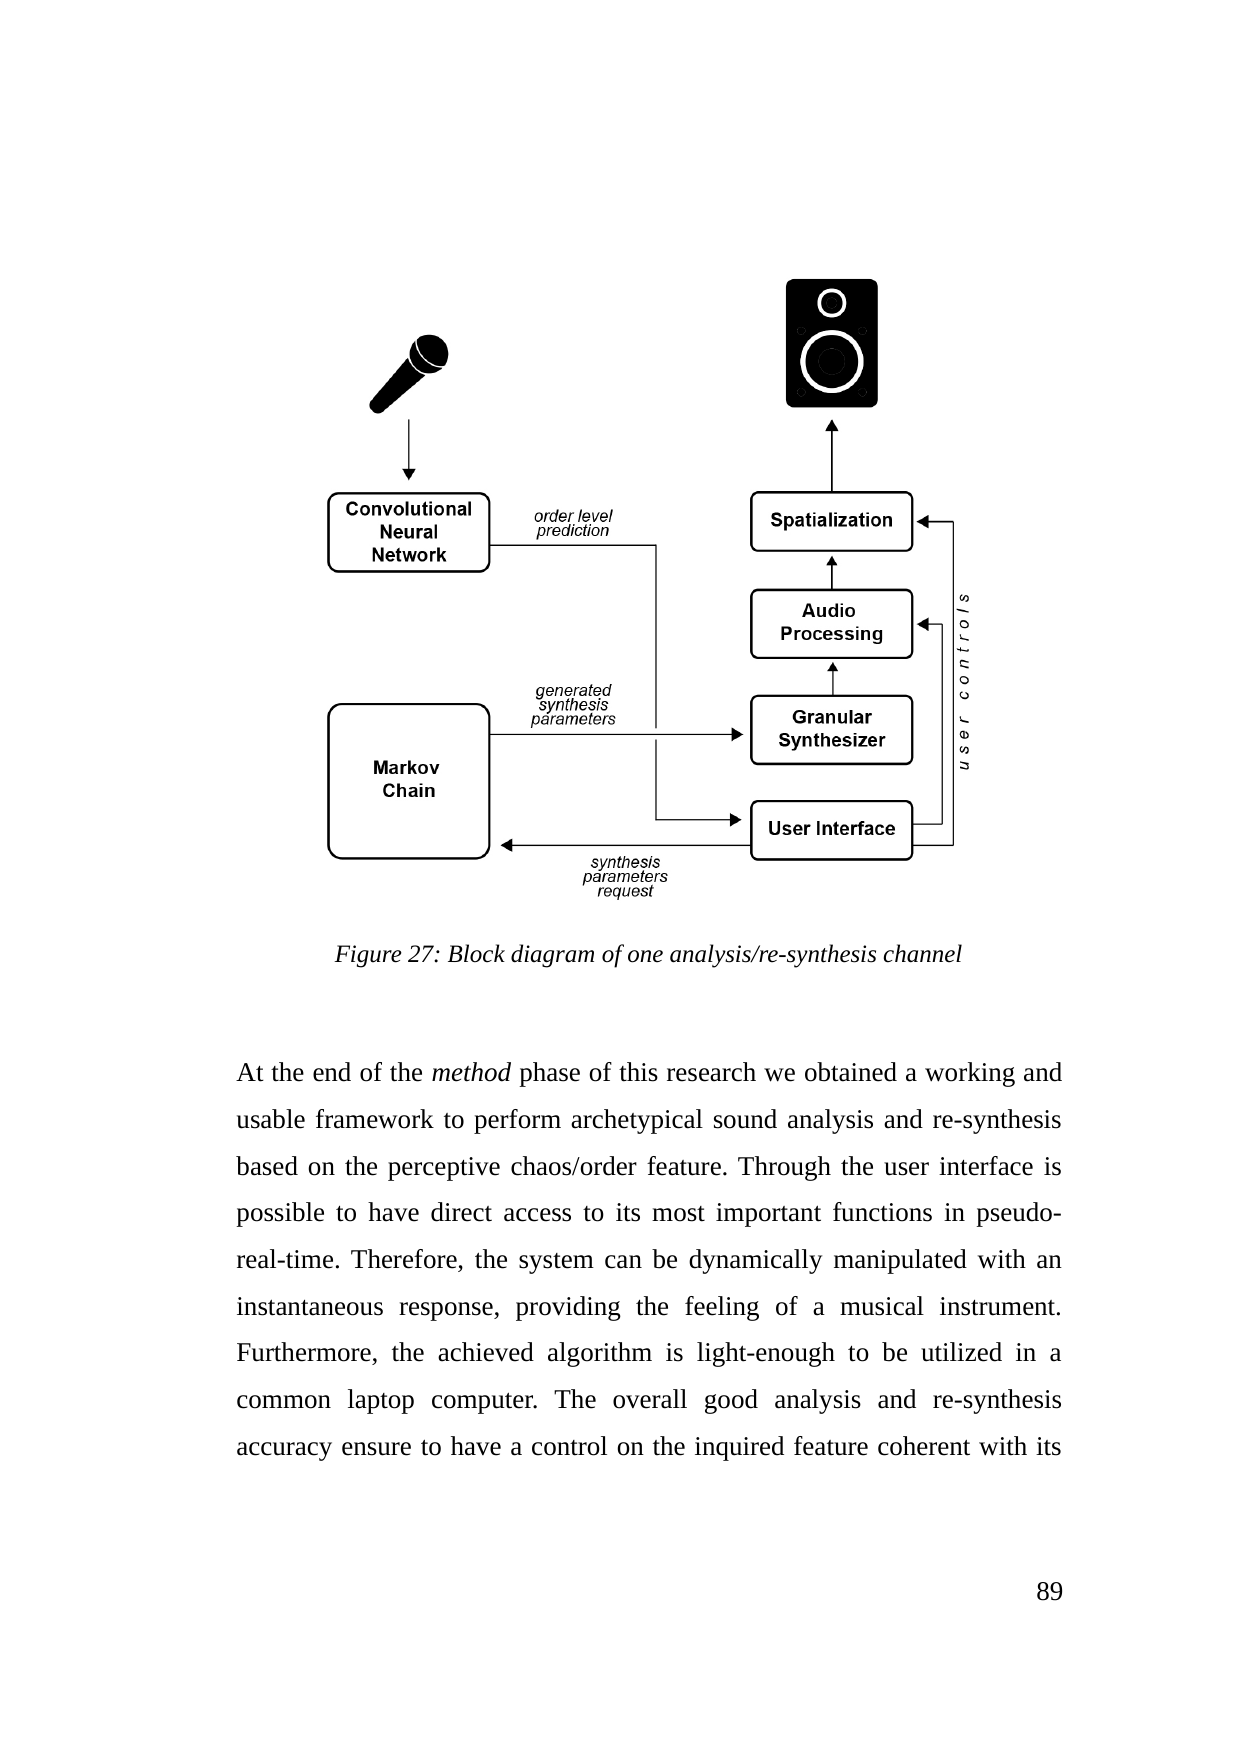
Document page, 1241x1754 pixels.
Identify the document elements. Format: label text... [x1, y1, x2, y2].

text Figure 27: Block diagram of one analysis/re-synthesis channel [248, 925, 1051, 967]
text At the end of the method phase of this research we obtained a working and usable framework to perform archetypical sound analysis and re-synthesis based on the perceptive chaos/order feature. Through the user interface is possible to have direct access to its most important functions in pseudo-real-time. Therefore, the system can be dynamically manipulated with an instantaneous response, providing the feeling of a musical instrument. Furthermore, the achieved algorithm is light-enough to be utilized in a common laptop computer. The overall good analysis and re-synthesis accuracy ensure to have a control on the inquired feature coherent with its [236, 1057, 1063, 1461]
picture [290, 204, 1010, 925]
